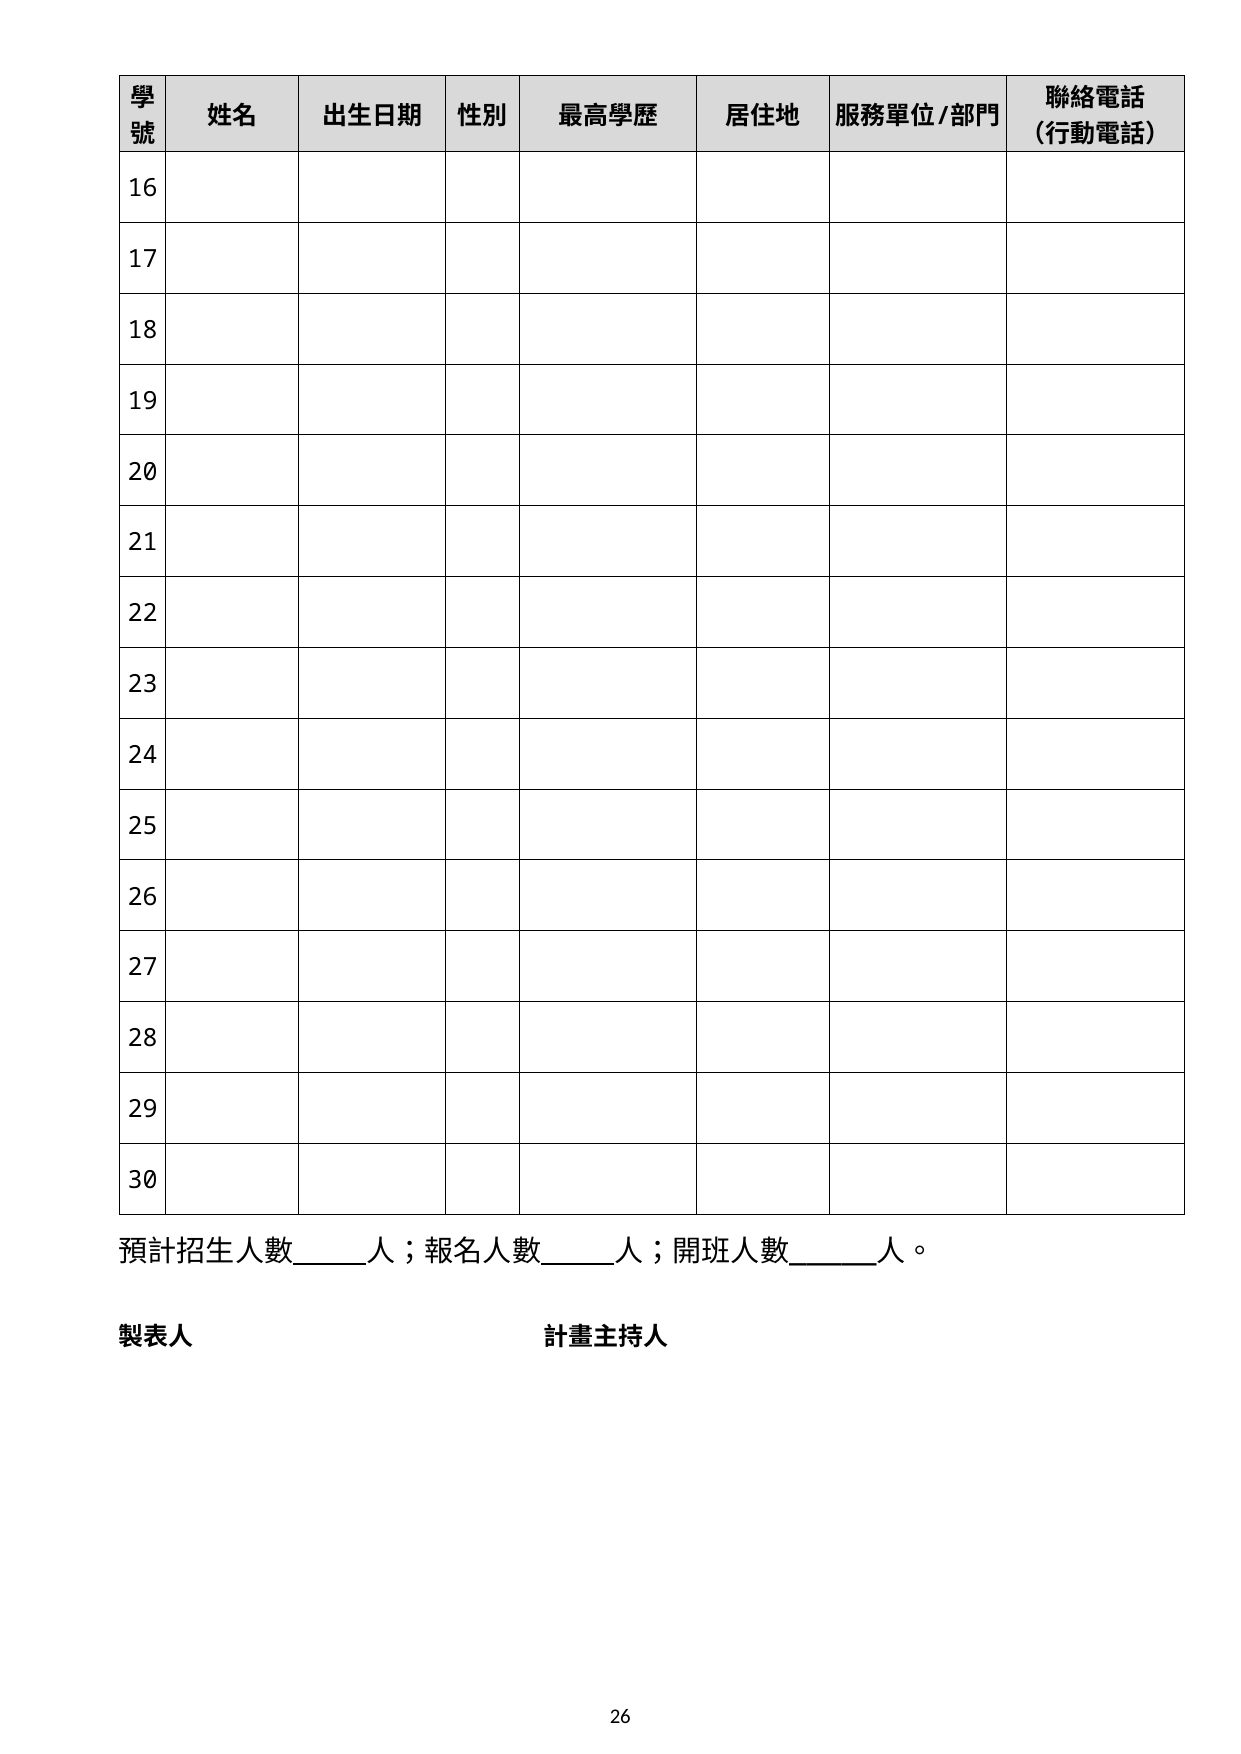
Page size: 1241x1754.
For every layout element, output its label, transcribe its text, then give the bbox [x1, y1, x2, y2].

table_cell [830, 435, 1006, 505]
table_cell [520, 1002, 696, 1072]
table_cell [520, 790, 696, 859]
table_cell [446, 1073, 519, 1143]
table_cell [299, 152, 445, 222]
table_header 居住地 [697, 76, 829, 151]
table_cell [697, 577, 829, 647]
table_cell [697, 648, 829, 718]
table_cell [697, 506, 829, 576]
table_cell 25 [120, 790, 165, 859]
text 預計招生人數 人；報名人數 人；開班人數_____人。 [118, 1227, 1122, 1269]
table_cell 17 [120, 223, 165, 293]
table_cell [520, 577, 696, 647]
table_cell [520, 1073, 696, 1143]
table_cell [697, 1002, 829, 1072]
table_cell [697, 435, 829, 505]
table_cell [520, 365, 696, 434]
table_cell [1007, 294, 1184, 363]
table_cell 26 [120, 860, 165, 930]
table_cell [520, 223, 696, 293]
table_cell [299, 931, 445, 1001]
table_cell [166, 1144, 298, 1213]
table_cell [446, 294, 519, 363]
table_cell [1007, 931, 1184, 1001]
table_cell [830, 860, 1006, 930]
table_header 服務單位/部門 [830, 76, 1006, 151]
table_cell 30 [120, 1144, 165, 1213]
table_cell [299, 1144, 445, 1213]
table_cell [1007, 506, 1184, 576]
table_cell [830, 365, 1006, 434]
table_cell [697, 860, 829, 930]
table_cell [697, 790, 829, 859]
table_header 出生日期 [299, 76, 445, 151]
table_cell [830, 1073, 1006, 1143]
table_cell [1007, 577, 1184, 647]
table_cell [166, 931, 298, 1001]
table_cell [697, 294, 829, 363]
table_cell [830, 1144, 1006, 1213]
table_cell [697, 223, 829, 293]
table_cell [830, 648, 1006, 718]
table_cell [830, 719, 1006, 788]
table_cell [446, 1144, 519, 1213]
table_cell [299, 294, 445, 363]
table_cell [697, 931, 829, 1001]
table_cell [1007, 365, 1184, 434]
table_cell [446, 577, 519, 647]
table_cell [697, 1073, 829, 1143]
table_cell [299, 577, 445, 647]
table_cell [299, 1002, 445, 1072]
table_cell [697, 152, 829, 222]
table_cell [1007, 1073, 1184, 1143]
table_cell [299, 365, 445, 434]
table_cell [446, 152, 519, 222]
table_cell [830, 790, 1006, 859]
table_cell [446, 506, 519, 576]
table_cell [299, 223, 445, 293]
table_cell [166, 648, 298, 718]
table_cell [1007, 648, 1184, 718]
table_header 聯絡電話 （行動電話） [1007, 76, 1184, 151]
table_cell [1007, 435, 1184, 505]
table_cell 29 [120, 1073, 165, 1143]
table_cell [166, 719, 298, 788]
table_cell [166, 223, 298, 293]
table_header 最高學歷 [520, 76, 696, 151]
table_cell [446, 223, 519, 293]
table_cell [520, 719, 696, 788]
table_cell 18 [120, 294, 165, 363]
table_cell [520, 648, 696, 718]
table_cell [1007, 152, 1184, 222]
table_cell [697, 1144, 829, 1213]
table_cell [166, 790, 298, 859]
table_cell 16 [120, 152, 165, 222]
table_cell [1007, 223, 1184, 293]
table_cell [830, 152, 1006, 222]
table_cell [520, 152, 696, 222]
table_cell [446, 365, 519, 434]
table_cell [446, 719, 519, 788]
table_cell [520, 860, 696, 930]
table_cell [166, 294, 298, 363]
table_cell [166, 577, 298, 647]
table_cell [299, 790, 445, 859]
table_cell 27 [120, 931, 165, 1001]
table_cell [520, 1144, 696, 1213]
table_cell [299, 506, 445, 576]
table_cell [166, 365, 298, 434]
table_header 學號 [120, 76, 165, 151]
table_cell [1007, 790, 1184, 859]
table_cell [166, 1002, 298, 1072]
table_cell [1007, 860, 1184, 930]
table_cell [830, 1002, 1006, 1072]
table_header 姓名 [166, 76, 298, 151]
table_cell [520, 931, 696, 1001]
table_cell 19 [120, 365, 165, 434]
table_cell 21 [120, 506, 165, 576]
table_cell [697, 365, 829, 434]
table_cell 22 [120, 577, 165, 647]
table_cell [446, 790, 519, 859]
table_cell [520, 294, 696, 363]
table_cell [299, 648, 445, 718]
table_cell 24 [120, 719, 165, 788]
table_cell [830, 931, 1006, 1001]
table_cell [299, 719, 445, 788]
table_header 性別 [446, 76, 519, 151]
table_cell [1007, 719, 1184, 788]
table_cell [830, 577, 1006, 647]
table_cell 28 [120, 1002, 165, 1072]
table_cell [299, 860, 445, 930]
table_cell [1007, 1144, 1184, 1213]
table_cell [166, 506, 298, 576]
table_cell [830, 506, 1006, 576]
table_cell [166, 435, 298, 505]
table_cell [830, 223, 1006, 293]
table_cell [166, 1073, 298, 1143]
table_cell [446, 931, 519, 1001]
table_cell [446, 860, 519, 930]
table_cell [520, 435, 696, 505]
table_cell [446, 648, 519, 718]
table_cell [299, 435, 445, 505]
table_cell [1007, 1002, 1184, 1072]
table_cell [446, 435, 519, 505]
table_cell [166, 152, 298, 222]
table_cell [299, 1073, 445, 1143]
table_cell [830, 294, 1006, 363]
table_cell [446, 1002, 519, 1072]
text 製表人 計畫主持人 [118, 1316, 1122, 1352]
table_cell 23 [120, 648, 165, 718]
table_cell 20 [120, 435, 165, 505]
table_cell [697, 719, 829, 788]
table_cell [166, 860, 298, 930]
table_cell [520, 506, 696, 576]
